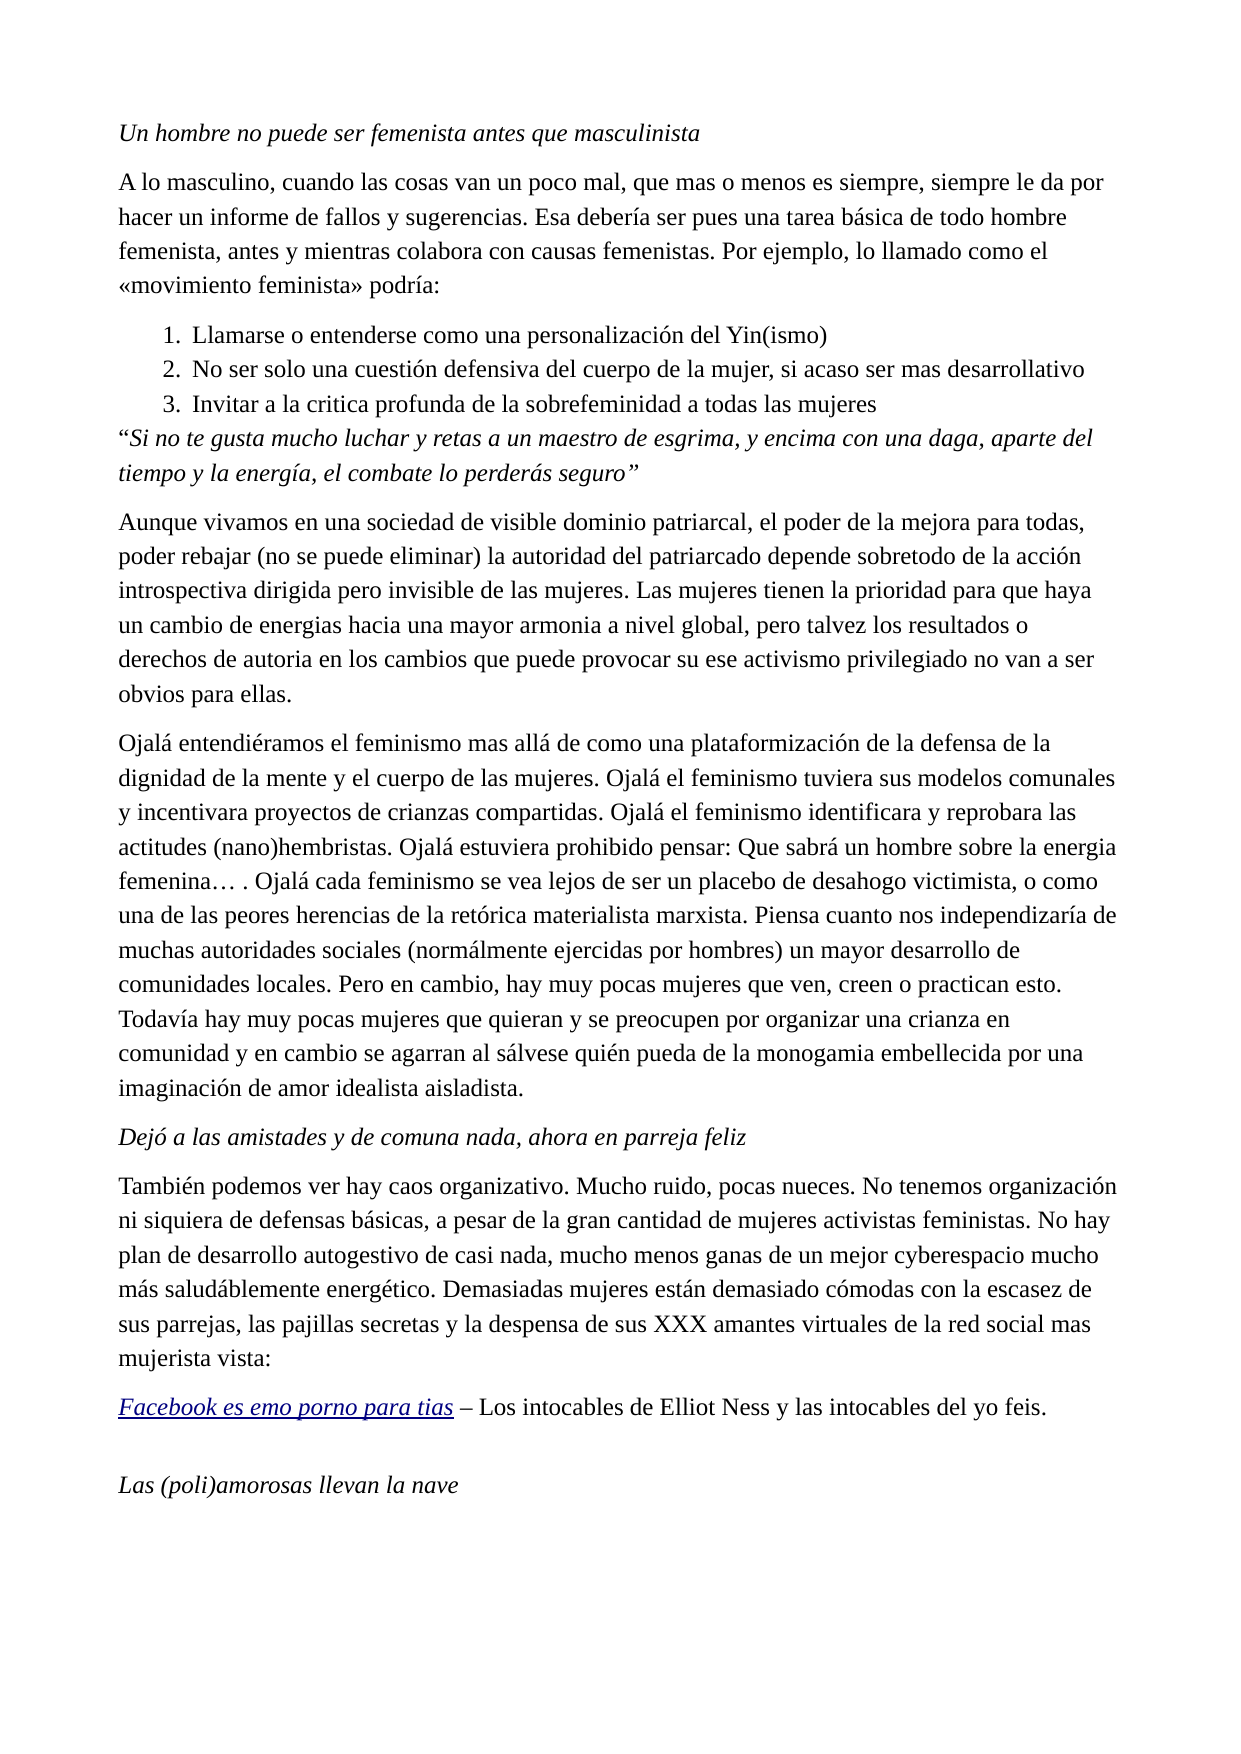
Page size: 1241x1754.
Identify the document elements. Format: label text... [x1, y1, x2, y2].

text Dejó a las amistades y de comuna nada, ahora en parreja feliz [118, 1122, 1122, 1151]
list Invitar a la critica profunda de la sobrefeminidad a todas las mujeres [162, 389, 1122, 417]
text Un hombre no puede ser femenista antes que masculinista [118, 118, 1122, 147]
list No ser solo una cuestión defensiva del cuerpo de la mujer, si acaso ser mas desarrollativo [162, 354, 1122, 383]
text Ojalá entendiéramos el feminismo mas allá de como una plataformización de la defensa de la dignidad de la mente y el cuerpo de las mujeres. Ojalá el feminismo tuviera sus modelos comunales y incentivara proyectos de crianzas compartidas. Ojalá el feminismo identificara y reprobara las actitudes (nano)hembristas. Ojalá estuviera prohibido pensar: Que sabrá un hombre sobre la energia femenina… . Ojalá cada feminismo se vea lejos de ser un placebo de desahogo victimista, o como una de las peores herencias de la retórica materialista marxista. Piensa cuanto nos independizaría de muchas autoridades sociales (normálmente ejercidas por hombres) un mayor desarrollo de comunidades locales. Pero en cambio, hay muy pocas mujeres que ven, creen o practican esto. Todavía hay muy pocas mujeres que quieran y se preocupen por organizar una crianza en comunidad y en cambio se agarran al sálvese quién pueda de la monogamia embellecida por una imaginación de amor idealista aisladista. [118, 728, 1122, 1102]
text “Si no te gusta mucho luchar y retas a un maestro de esgrima, y encima con una daga, aparte del tiempo y la energía, el combate lo perderás seguro” [118, 423, 1122, 486]
text Las (poli)amorosas llevan la nave [118, 1470, 1122, 1499]
text Aunque vivamos en una sociedad de visible dominio patriarcal, el poder de la mejora para todas, poder rebajar (no se puede eliminar) la autoridad del patriarcado depende sobretodo de la acción introspectiva dirigida pero invisible de las mujeres. Las mujeres tienen la prioridad para que haya un cambio de energias hacia una mayor armonia a nivel global, pero talvez los resultados o derechos de autoria en los cambios que puede provocar su ese activismo privilegiado no van a ser obvios para ellas. [118, 507, 1122, 708]
list Llamarse o entenderse como una personalización del Yin(ismo) [162, 320, 1122, 348]
text Facebook es emo porno para tias – Los intocables de Elliot Ness y las intocables del yo feis. [118, 1392, 1122, 1421]
text También podemos ver hay caos organizativo. Mucho ruido, pocas nueces. No tenemos organización ni siquiera de defensas básicas, a pesar de la gran cantidad de mujeres activistas feministas. No hay plan de desarrollo autogestivo de casi nada, mucho menos ganas de un mejor cyberespacio mucho más saludáblemente energético. Demasiadas mujeres están demasiado cómodas con la escasez de sus parrejas, las pajillas secretas y la despensa de sus XXX amantes virtuales de la red social mas mujerista vista: [118, 1171, 1122, 1372]
text A lo masculino, cuando las cosas van un poco mal, que mas o menos es siempre, siempre le da por hacer un informe de fallos y sugerencias. Esa debería ser pues una tarea básica de todo hombre femenista, antes y mientras colabora con causas femenistas. Por ejemplo, lo llamado como el «movimiento feminista» podría: [118, 167, 1122, 299]
